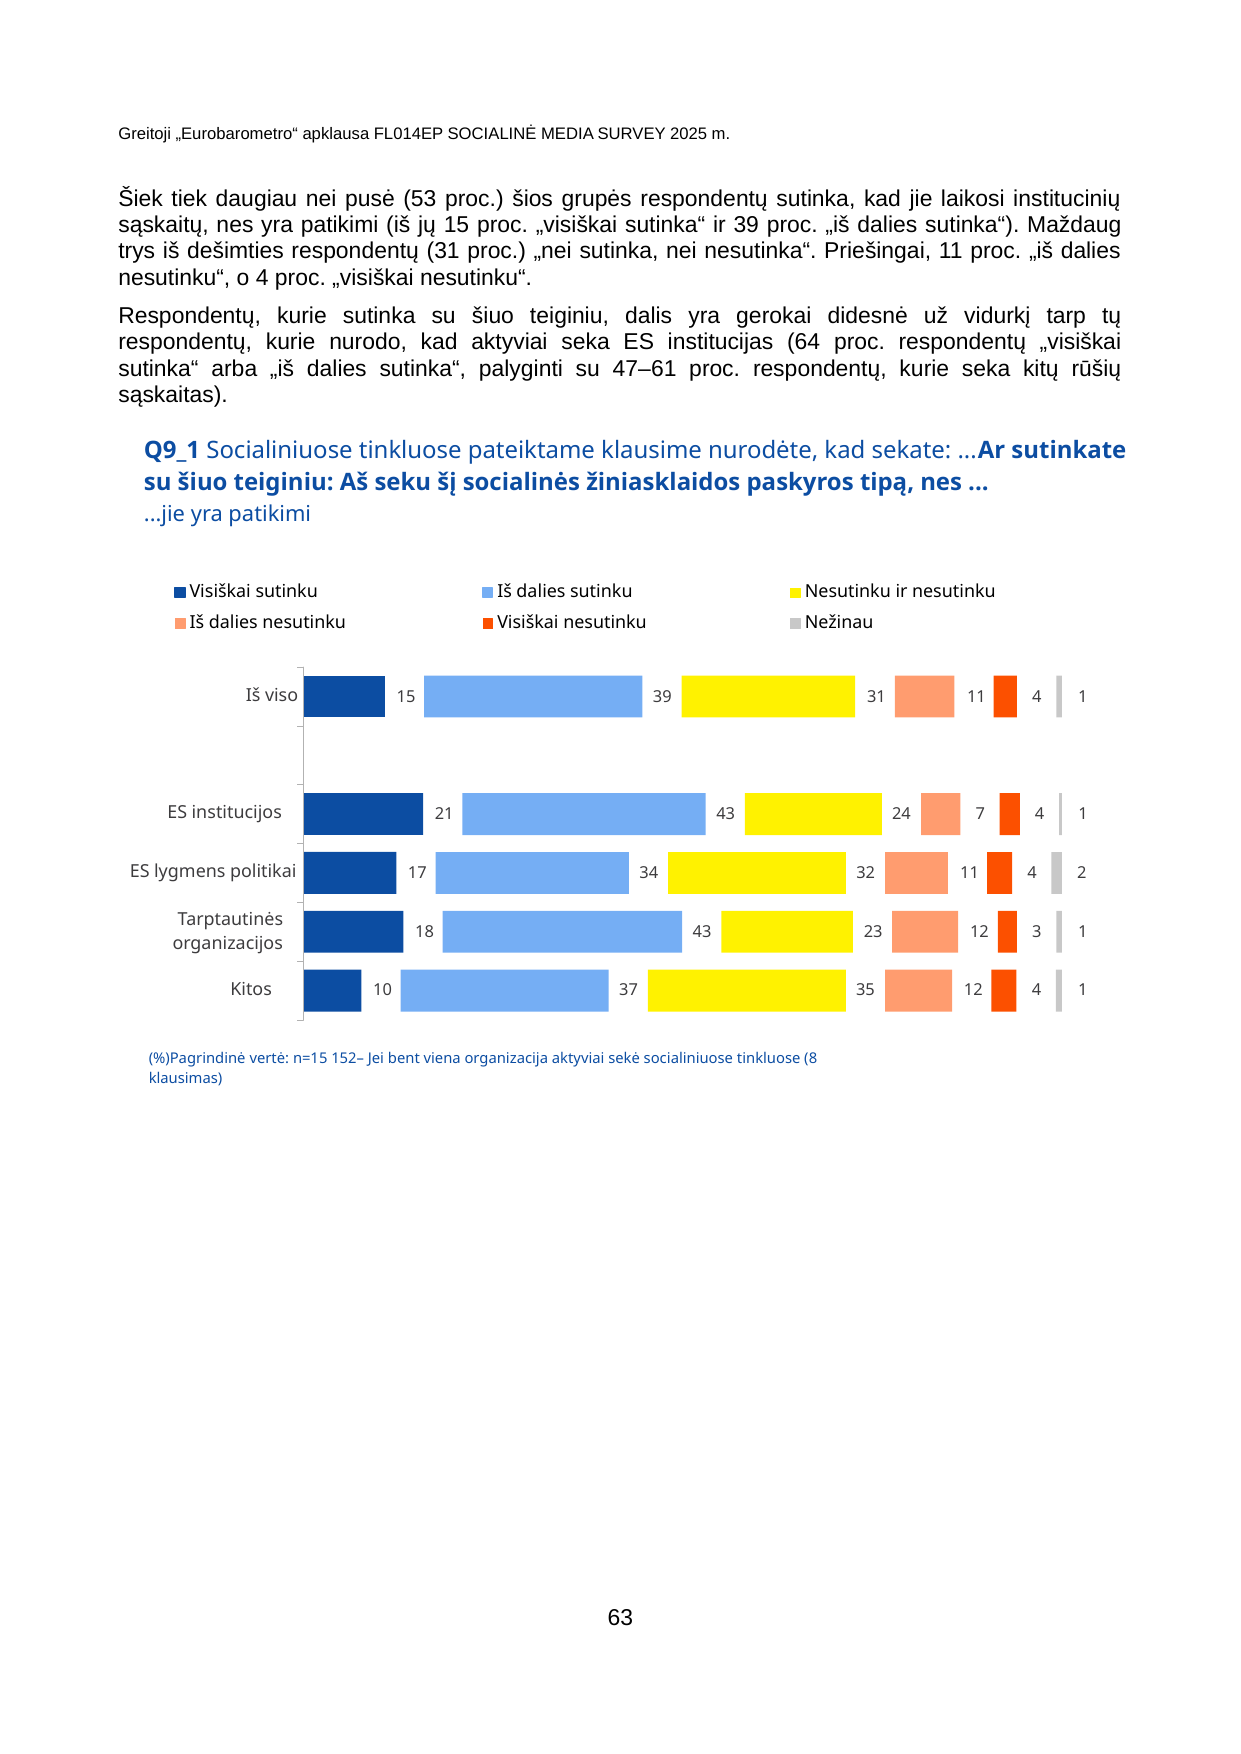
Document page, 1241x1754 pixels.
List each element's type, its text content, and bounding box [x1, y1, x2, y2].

text Šiek tiek daugiau nei pusė (53 proc.) šios grupės respondentų sutinka, kad jie laikosi institucinių sąskaitų, nes yra patikimi (iš jų 15 proc. „visiškai sutinka“ ir 39 proc. „iš dalies sutinka“). Maždaug trys iš dešimties respondentų (31 proc.) „nei sutinka, nei nesutinka“. Priešingai, 11 proc. „iš dalies nesutinku“, o 4 proc. „visiškai nesutinku“. [118, 184, 1122, 290]
text Respondentų, kurie sutinka su šiuo teiginiu, dalis yra gerokai didesnė už vidurkį tarp tų respondentų, kurie nurodo, kad aktyviai seka ES institucijas (64 proc. respondentų „visiškai sutinka“ arba „iš dalies sutinka“, palyginti su 47–61 proc. respondentų, kurie seka kitų rūšių sąskaitas). [118, 302, 1122, 407]
